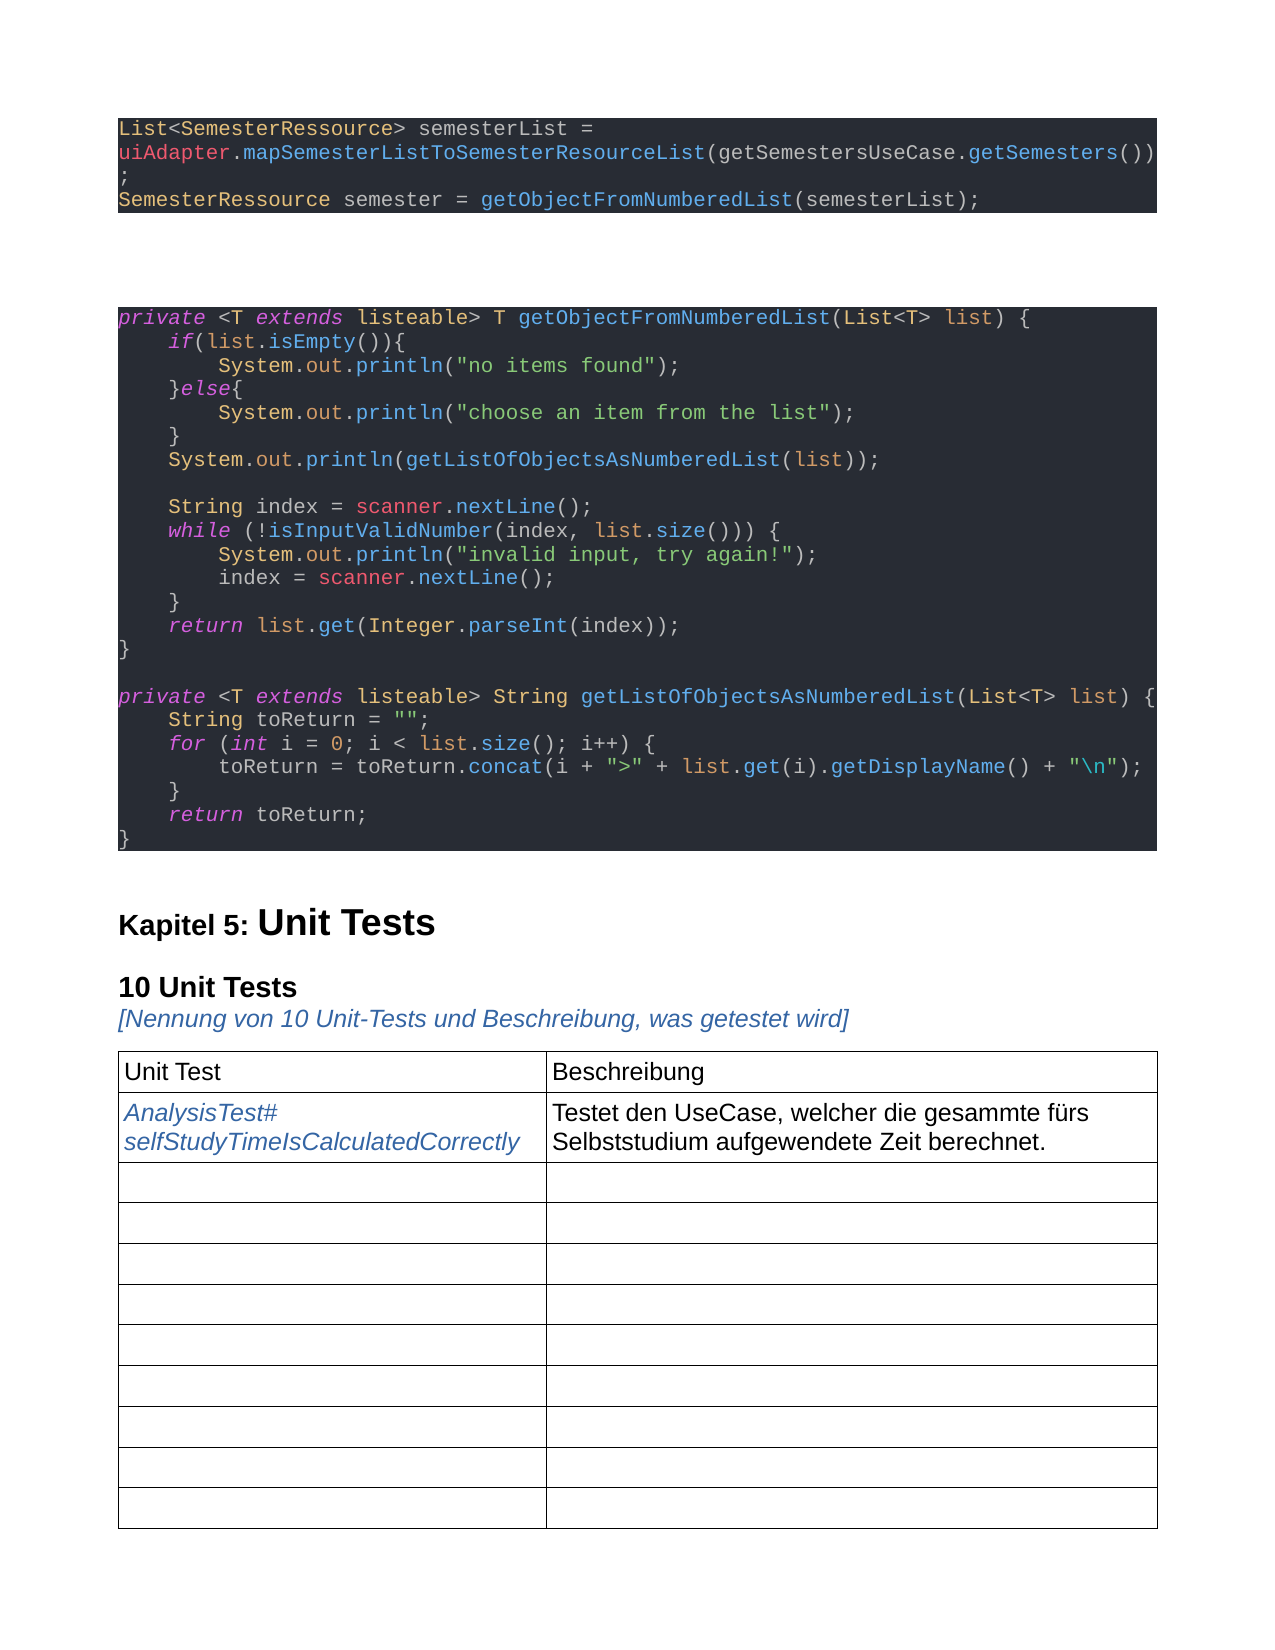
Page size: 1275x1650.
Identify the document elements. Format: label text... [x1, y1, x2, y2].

subtitle Kapitel 5: Unit Tests [118, 900, 1157, 943]
table_cell [547, 1163, 1157, 1202]
subtitle 10 Unit Tests [118, 970, 1157, 1003]
table_cell [547, 1366, 1157, 1406]
text private <T extends listeable> T getObjectFromNumberedList(List<T> list) { if(list.isEmpty()){ System.out.println("no items found"); }else{ System.out.println("choose an item from the list"); } System.out.println(getListOfObjectsAsNumberedList(list)); String index = scanner.nextLine(); while (!isInputValidNumber(index, list.size())) { System.out.println("invalid input, try again!"); index = scanner.nextLine(); } return list.get(Integer.parseInt(index)); } private <T extends listeable> String getListOfObjectsAsNumberedList(List<T> list) { String toReturn = ""; for (int i = 0; i < list.size(); i++) { toReturn = toReturn.concat(i + ">" + list.get(i).getDisplayName() + "\n"); } return toReturn; } [118, 307, 1157, 851]
table_cell [119, 1488, 546, 1528]
table_cell [119, 1244, 546, 1284]
text List<SemesterRessource> semesterList = uiAdapter.mapSemesterListToSemesterResourceList(getSemestersUseCase.getSemesters()); SemesterRessource semester = getObjectFromNumberedList(semesterList); [118, 118, 1157, 213]
table_cell [119, 1285, 546, 1324]
table_cell [119, 1448, 546, 1487]
table_cell [547, 1285, 1157, 1324]
table_cell [547, 1448, 1157, 1487]
table_cell [547, 1325, 1157, 1365]
table_cell [547, 1203, 1157, 1243]
table_cell [119, 1203, 546, 1243]
table_header Beschreibung [547, 1052, 1157, 1092]
table_cell AnalysisTest# selfStudyTimeIsCalculatedCorrectly [119, 1093, 546, 1161]
table_header Unit Test [119, 1052, 546, 1092]
table_cell [119, 1325, 546, 1365]
table_cell [119, 1407, 546, 1447]
table_cell [119, 1163, 546, 1202]
table_cell [547, 1244, 1157, 1284]
table_cell [547, 1488, 1157, 1528]
table_cell [547, 1407, 1157, 1447]
table_cell Testet den UseCase, welcher die gesammte fürs Selbststudium aufgewendete Zeit berechnet. [547, 1093, 1157, 1161]
table_cell [119, 1366, 546, 1406]
text [Nennung von 10 Unit-Tests und Beschreibung, was getestet wird] [118, 1003, 1157, 1032]
